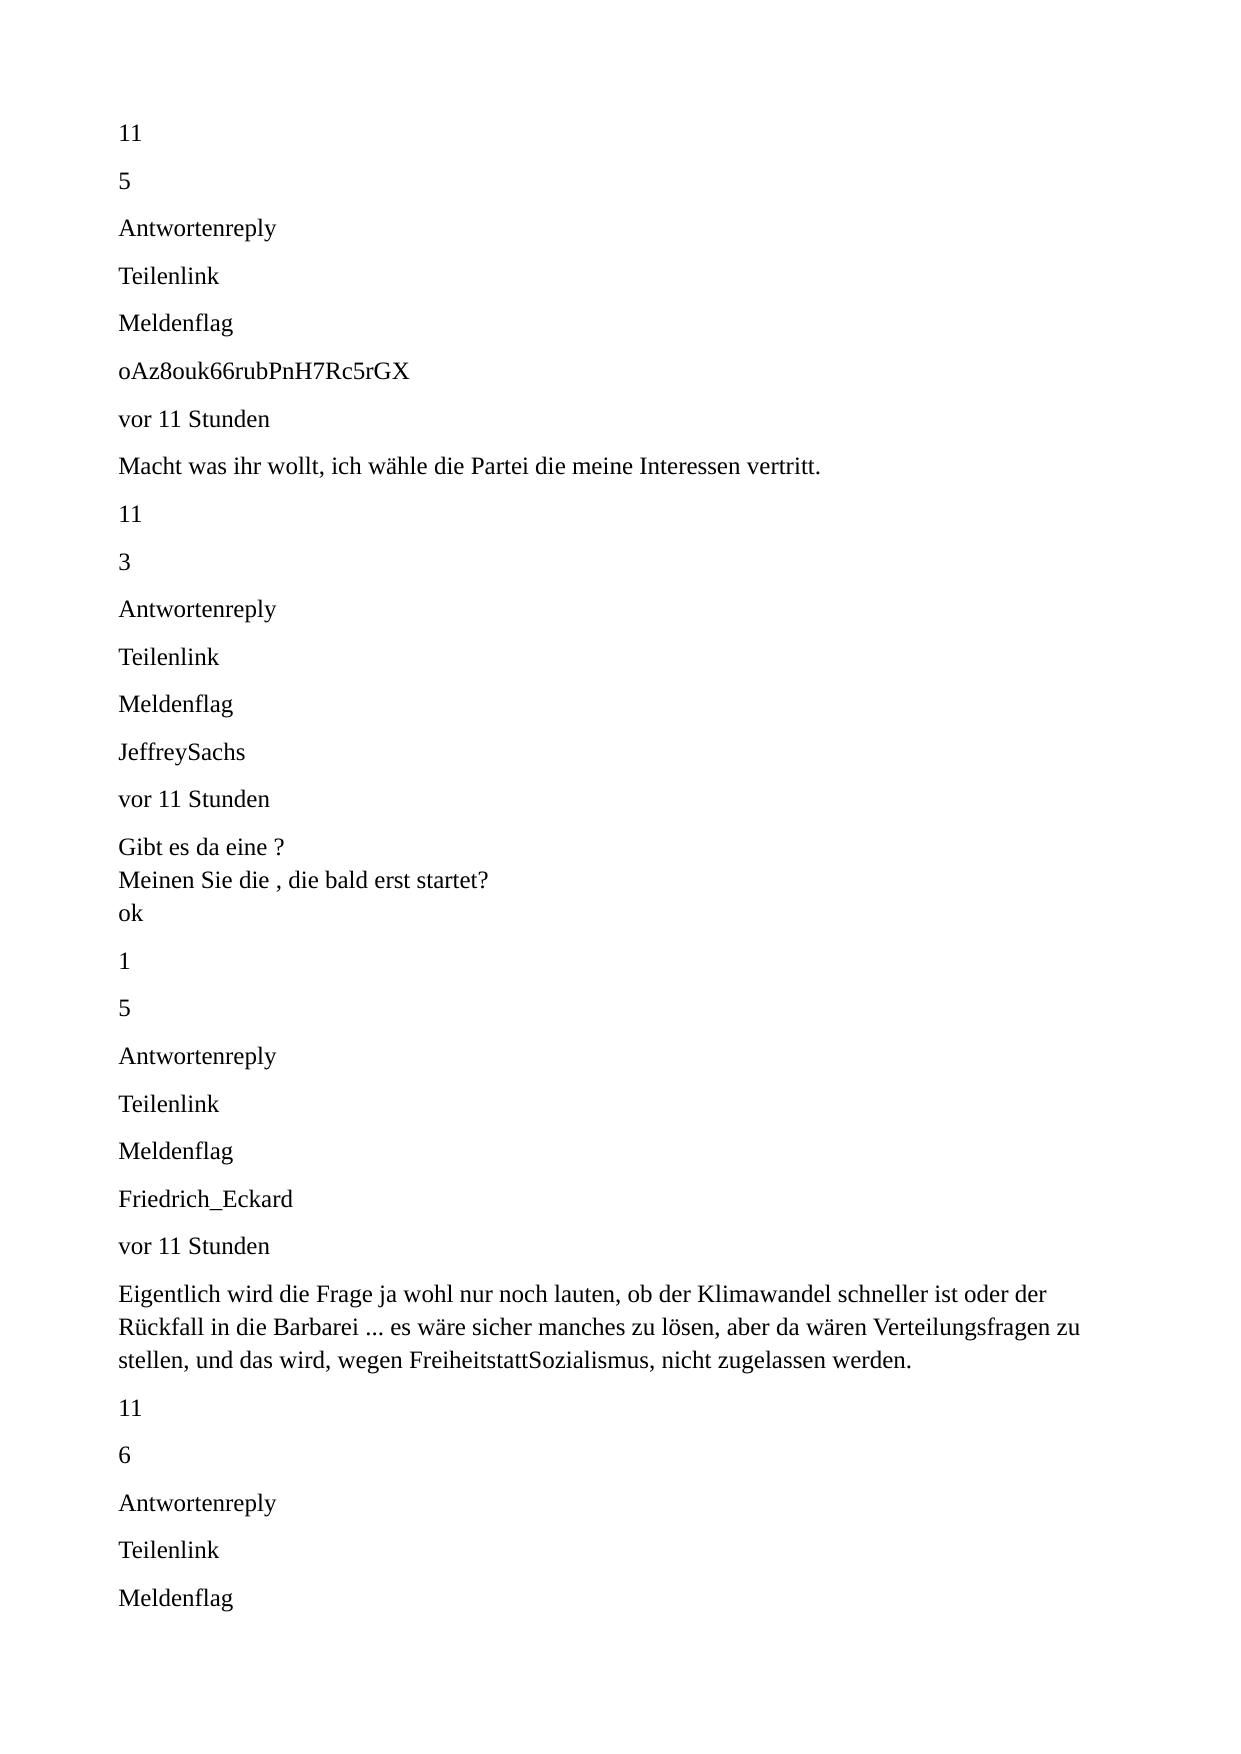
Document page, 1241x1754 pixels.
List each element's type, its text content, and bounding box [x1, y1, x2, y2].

text Teilenlink [118, 642, 1122, 671]
text Macht was ihr wollt, ich wähle die Partei die meine Interessen vertritt. [118, 451, 1122, 480]
text Meldenflag [118, 1583, 1122, 1612]
text Antwortenreply [118, 213, 1122, 242]
text 1 [118, 946, 1122, 974]
text 11 [118, 118, 1122, 147]
text Meldenflag [118, 689, 1122, 718]
text vor 11 Stunden [118, 784, 1122, 813]
text Eigentlich wird die Frage ja wohl nur noch lauten, ob der Klimawandel schneller ist oder der Rückfall in die Barbarei ... es wäre sicher manches zu lösen, aber da wären Verteilungsfragen zu stellen, und das wird, wegen FreiheitstattSozialismus, nicht zugelassen werden. [118, 1279, 1122, 1374]
text 11 [118, 1393, 1122, 1421]
text Teilenlink [118, 261, 1122, 290]
text 5 [118, 993, 1122, 1022]
text 11 [118, 499, 1122, 528]
text 5 [118, 166, 1122, 194]
text 3 [118, 547, 1122, 575]
text Friedrich_Eckard [118, 1184, 1122, 1213]
text Antwortenreply [118, 1488, 1122, 1517]
text Gibt es da eine ? Meinen Sie die , die bald erst startet? ok [118, 832, 1122, 927]
text oAz8ouk66rubPnH7Rc5rGX [118, 356, 1122, 385]
text Teilenlink [118, 1536, 1122, 1564]
text Antwortenreply [118, 1041, 1122, 1070]
text Meldenflag [118, 308, 1122, 337]
text vor 11 Stunden [118, 404, 1122, 432]
text JeffreySachs [118, 737, 1122, 766]
text Antwortenreply [118, 594, 1122, 623]
text Teilenlink [118, 1089, 1122, 1117]
text Meldenflag [118, 1136, 1122, 1165]
text vor 11 Stunden [118, 1231, 1122, 1260]
text 6 [118, 1440, 1122, 1469]
